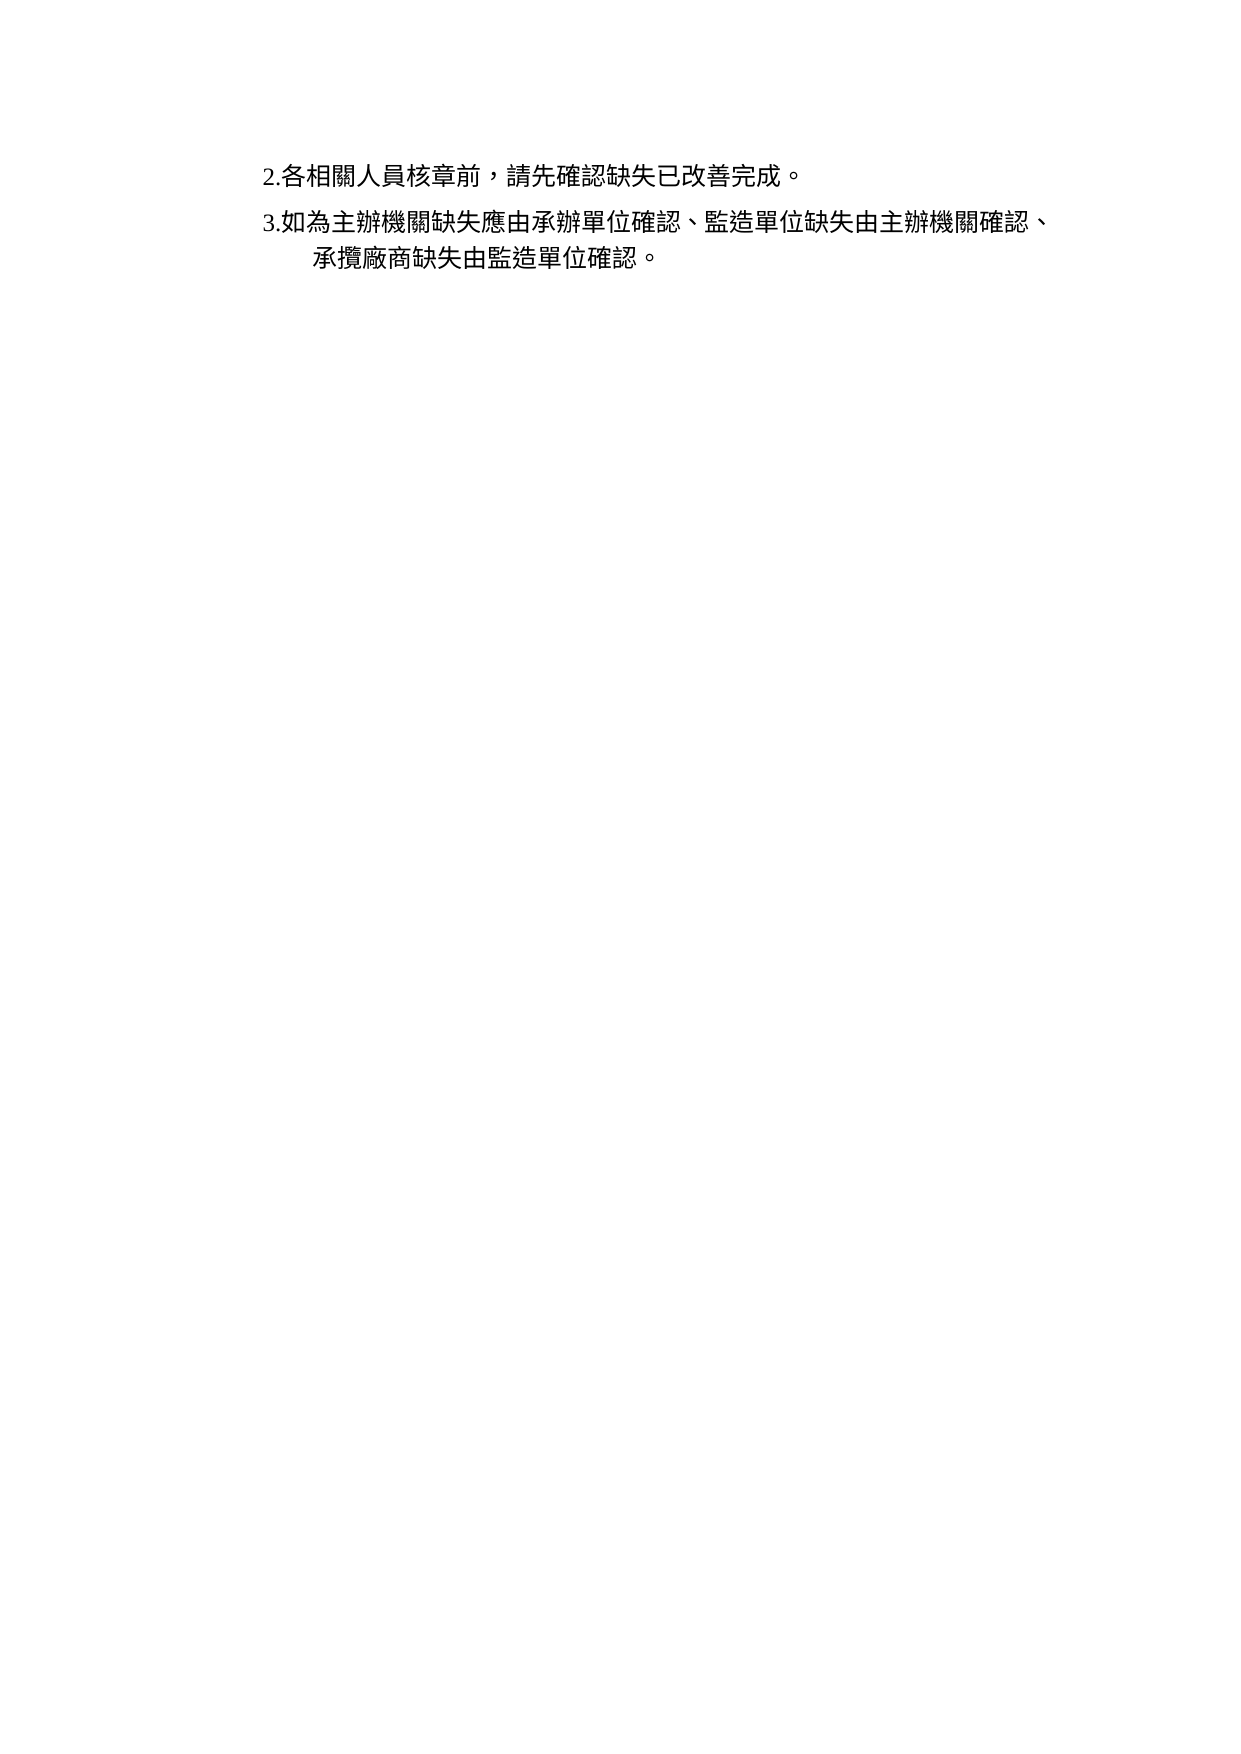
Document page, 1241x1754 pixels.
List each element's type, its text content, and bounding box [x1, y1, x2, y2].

text 2.各相關人員核章前，請先確認缺失已改善完成。 [237, 165, 1053, 190]
text 3.如為主辦機關缺失應由承辦單位確認、監造單位缺失由主辦機關確認、承攬廠商缺失由監造單位確認。 [237, 202, 1053, 275]
